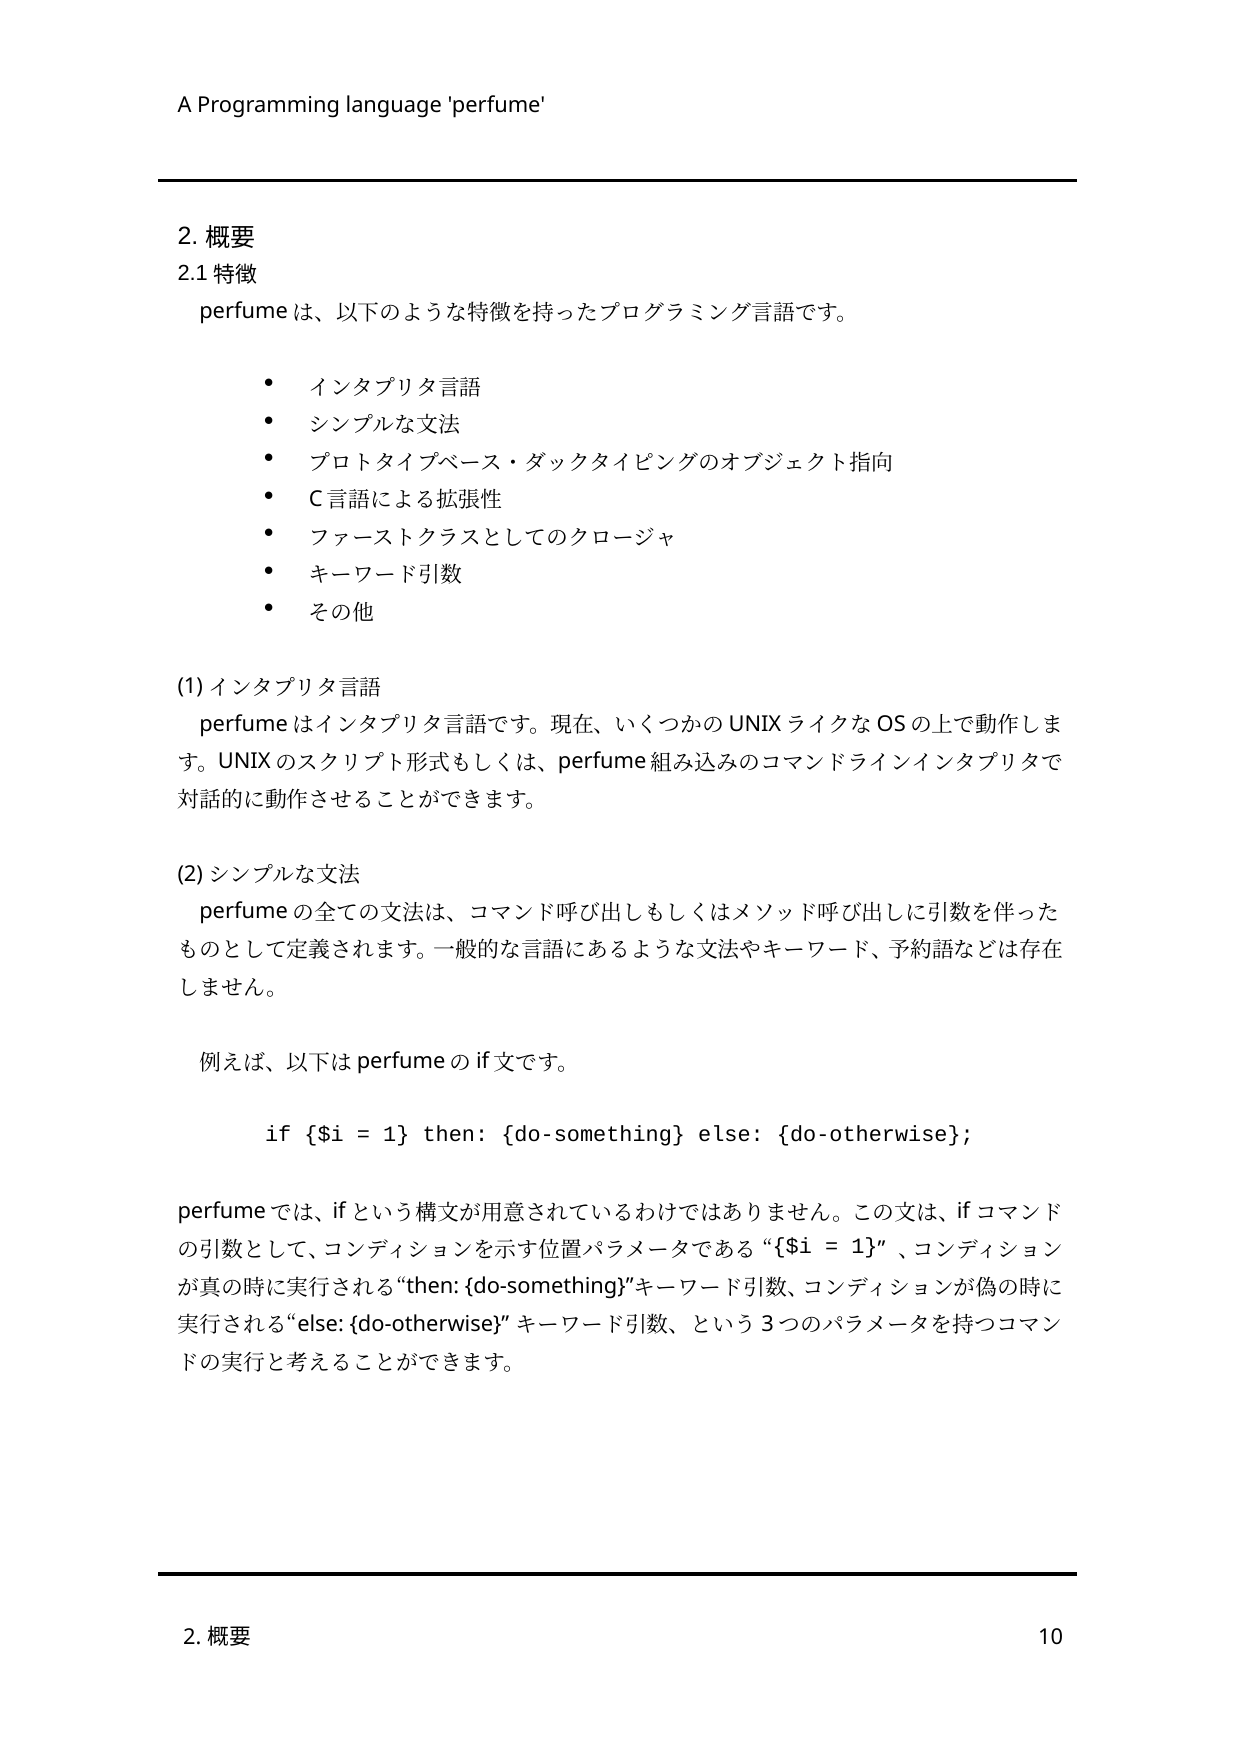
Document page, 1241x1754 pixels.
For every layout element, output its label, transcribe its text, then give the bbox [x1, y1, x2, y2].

list その他 [265, 592, 1063, 629]
subtitle 2.1 特徴 [177, 254, 1063, 292]
list C言語による拡張性 [265, 479, 1063, 517]
text perfumeでは、ifという構文が用意されているわけではありません。この文は、if コマンドの引数として、コンディションを示す位置パラメータである “{$i = 1}” 、コンディションが真の時に実行される“then: {do-something}”キーワード引数、コンディションが偽の時に実行される“else: {do-otherwise}” キーワード引数、という3つのパラメータを持つコマンドの実行と考えることができます。 [177, 1192, 1063, 1379]
list キーワード引数 [265, 554, 1063, 592]
list ファーストクラスとしてのクロージャ [265, 517, 1063, 554]
list インタプリタ言語 [265, 367, 1063, 404]
text (2) シンプルな文法 [177, 854, 1063, 892]
text perfumeはインタプリタ言語です。現在、いくつかのUNIXライクなOSの上で動作します。UNIXのスクリプト形式もしくは、perfume組み込みのコマンドラインインタプリタで対話的に動作させることができます。 [177, 704, 1063, 817]
text 例えば、以下はperfumeのif文です。 [177, 1042, 1063, 1079]
list シンプルな文法 [265, 404, 1063, 442]
text (1) インタプリタ言語 [177, 667, 1063, 704]
list プロトタイプベース・ダックタイピングのオブジェクト指向 [265, 442, 1063, 479]
text if {$i = 1} then: {do-something} else: {do-otherwise}; [177, 1117, 1063, 1154]
text perfumeは、以下のような特徴を持ったプログラミング言語です。 [177, 292, 1063, 329]
text perfumeの全ての文法は、コマンド呼び出しもしくはメソッド呼び出しに引数を伴ったものとして定義されます。一般的な言語にあるような文法やキーワード、予約語などは存在しません。 [177, 892, 1063, 1004]
subtitle 2. 概要 [177, 217, 1063, 254]
